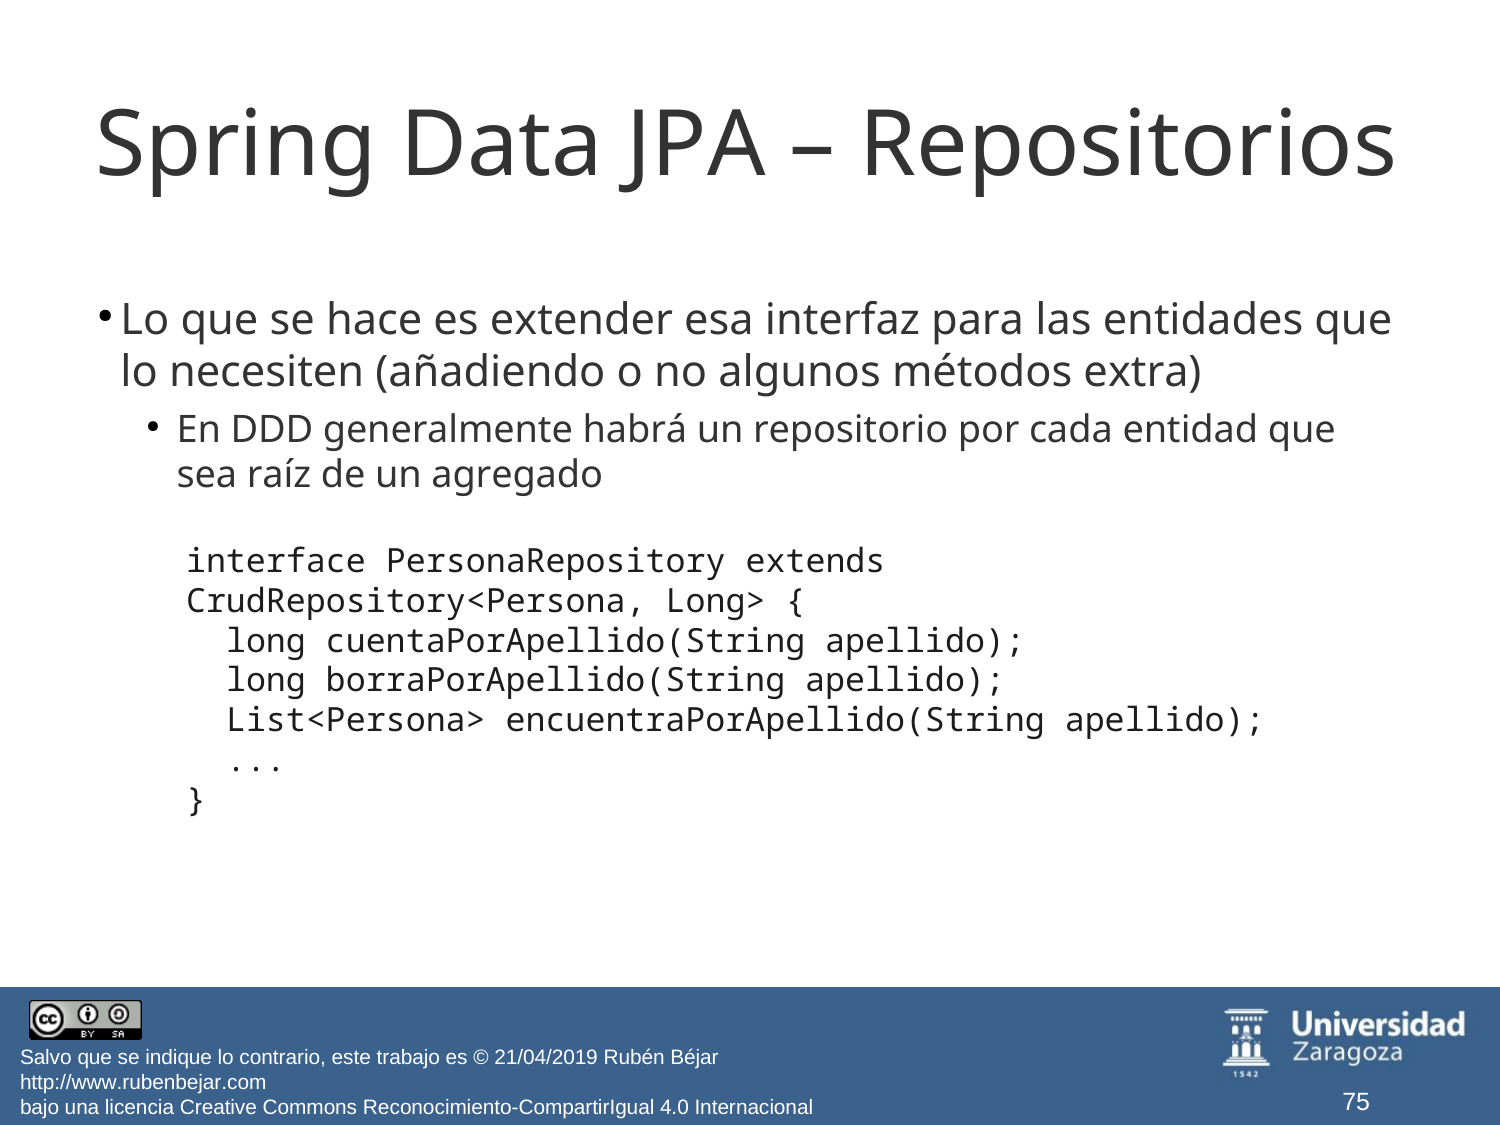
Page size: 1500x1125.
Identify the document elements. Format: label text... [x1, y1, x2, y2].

list Lo que se hace es extender esa interfaz para las entidades que lo necesiten (añadiendo o no algunos métodos extra) En DDD generalmente habrá un repositorio por cada entidad que sea raíz de un agregado [82, 283, 1418, 508]
picture [0, 987, 1500, 1125]
title Spring Data JPA – Repositorios [74, 20, 1420, 257]
text_box interface PersonaRepository extends CrudRepository<Persona, Long> { long cuentaPorApellido(String apellido); long borraPorApellido(String apellido); List<Persona> encuentraPorApellido(String apellido); ... } [171, 531, 1329, 963]
